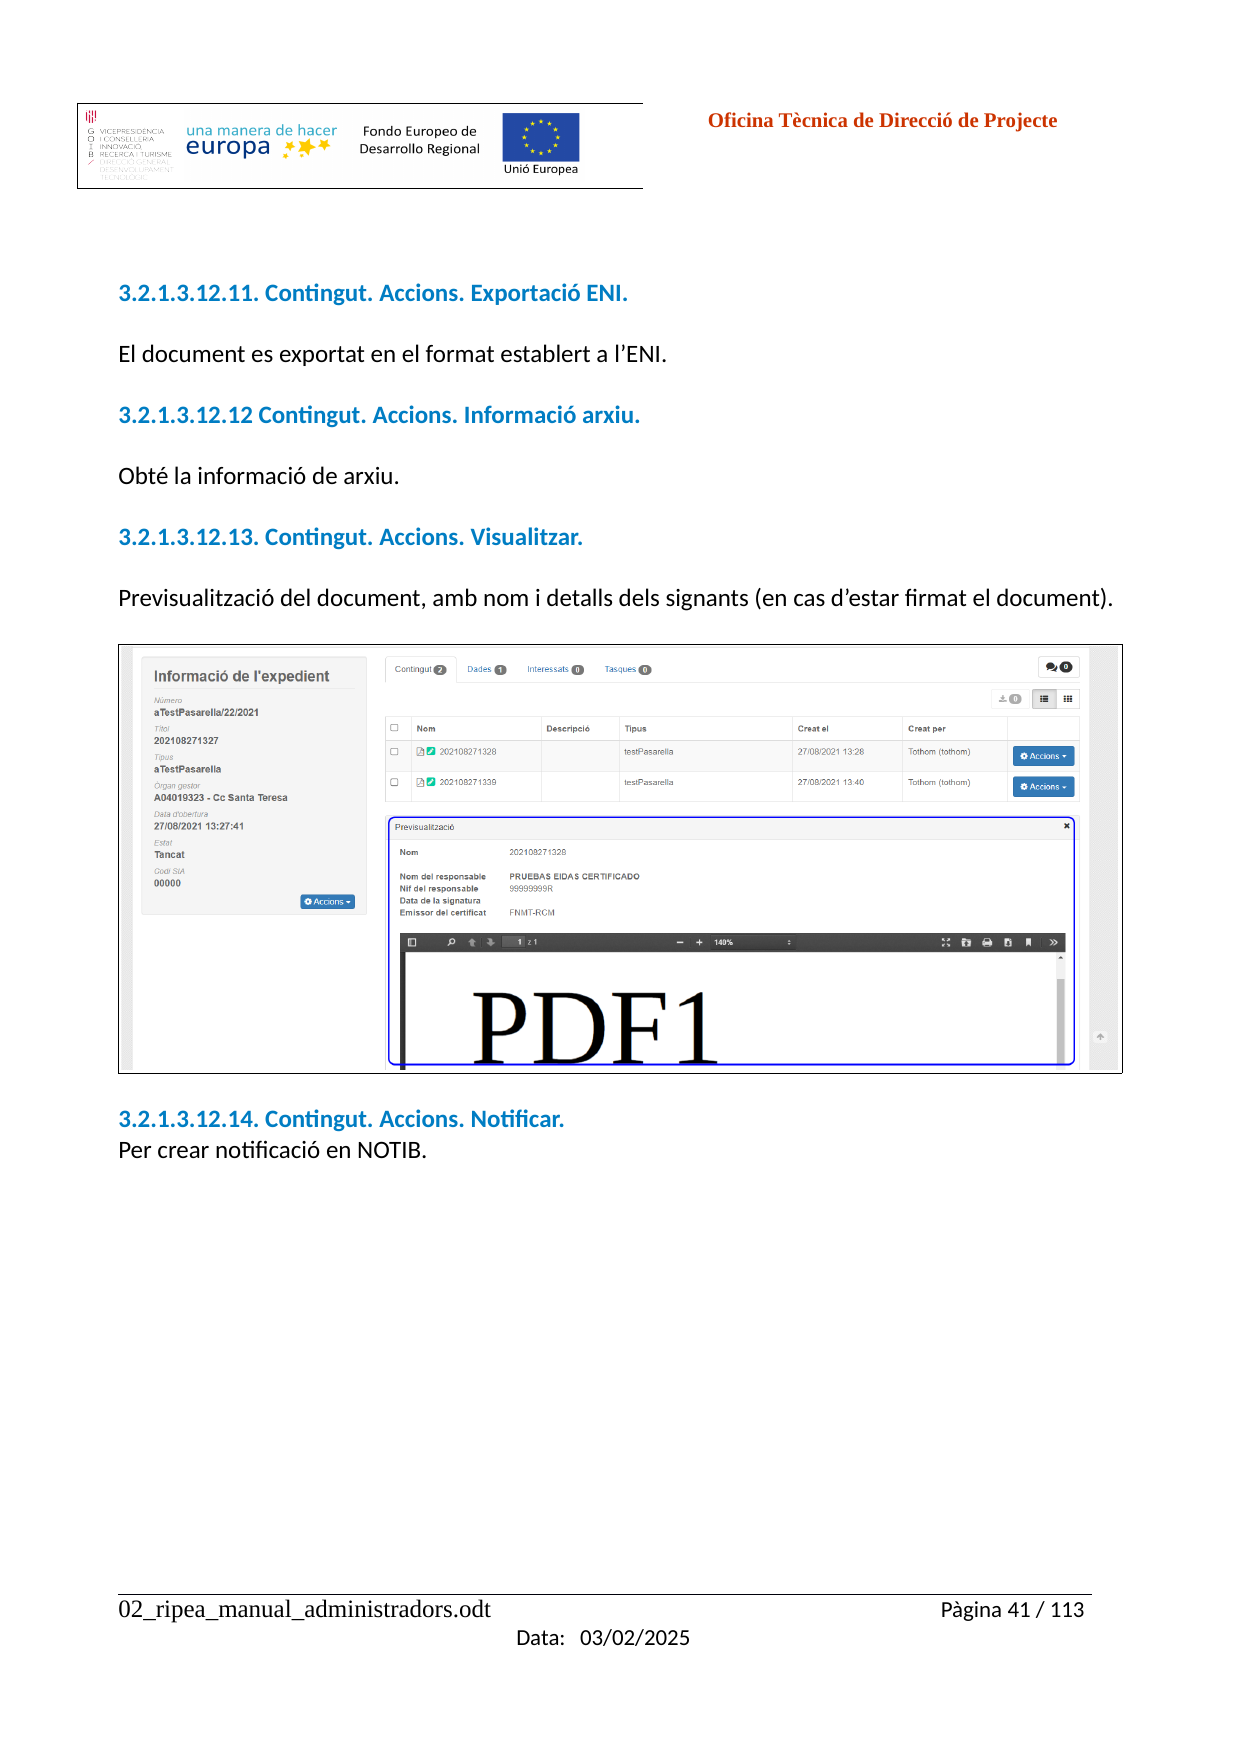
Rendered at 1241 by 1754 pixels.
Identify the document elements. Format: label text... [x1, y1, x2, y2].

text El document es exportat en el format establert a l’ENI. [118, 338, 1122, 369]
text Previsualització del document, amb nom i detalls dels signants (en cas d’estar firmat el document). [118, 583, 1122, 613]
picture [184, 108, 585, 182]
text Per crear notificació en NOTIB. [118, 1134, 1122, 1164]
subtitle 3.2.1.3.12.11. Contingut. Accions. Exportació ENI. [118, 277, 1122, 308]
picture [82, 108, 178, 182]
picture [121, 646, 1119, 1070]
subtitle 3.2.1.3.12.14. Contingut. Accions. Notificar. [118, 1103, 1122, 1134]
text Obté la informació de arxiu. [118, 461, 1122, 491]
subtitle 3.2.1.3.12.13. Contingut. Accions. Visualitzar. [118, 522, 1122, 552]
subtitle 3.2.1.3.12.12 Contingut. Accions. Informació arxiu. [118, 399, 1122, 430]
